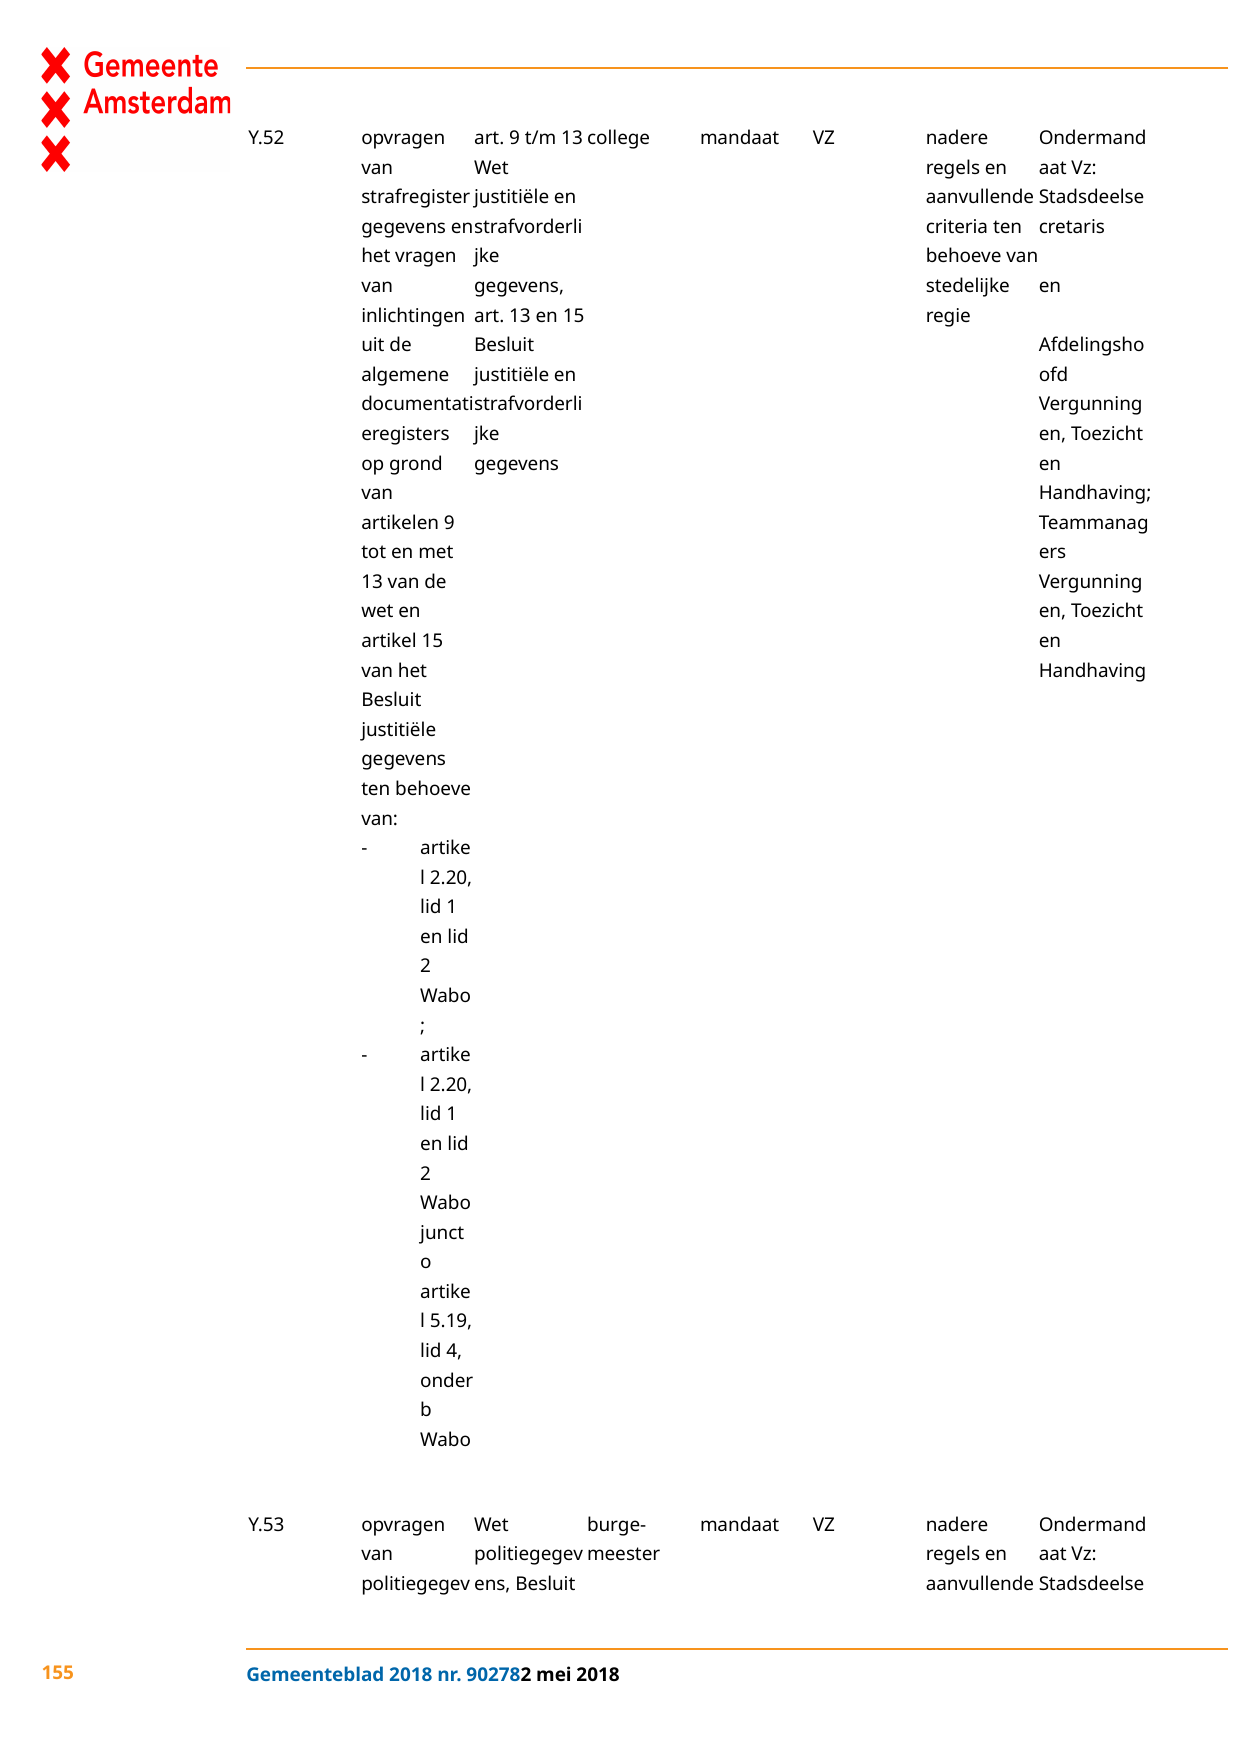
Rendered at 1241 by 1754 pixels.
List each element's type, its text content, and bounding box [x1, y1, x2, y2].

table_cell art. 9 t/m 13 Wet justitiële en strafvorderlijke gegevens, art. 13 en 15 Besluit justitiële en strafvorderlijke gegevens [474, 95, 587, 1481]
table_cell mandaat [700, 95, 813, 1481]
table_cell college [587, 95, 700, 1481]
table_cell nadere regels en aanvullende criteria ten behoeve van stedelijke regie [926, 95, 1038, 1481]
table_cell opvragen van politiegegev [361, 1481, 474, 1596]
table_cell mandaat [700, 1481, 813, 1596]
picture [41, 47, 231, 172]
table_cell VZ [813, 95, 926, 1481]
table_cell burge-meester [587, 1481, 700, 1596]
table_cell Y.53 [248, 1481, 361, 1596]
table_cell Y.52 [248, 95, 361, 1481]
table_cell Ondermandaat Vz: Stadsdeelse [1039, 1481, 1152, 1596]
table_cell opvragen van strafregistergegevens en het vragen van inlichtingen uit de algemene documentatieregisters op grond van artikelen 9 tot en met 13 van de wet en artikel 15 van het Besluit justitiële gegevens ten behoeve van: artikel 2.20, lid 1 en lid 2 Wabo; artikel 2.20, lid 1 en lid 2 Wabo juncto artikel 5.19, lid 4, onder b Wabo [361, 95, 474, 1481]
table_cell Wet politiegegevens, Besluit [474, 1481, 587, 1596]
table_cell Ondermandaat Vz: Stadsdeelsecretaris en Afdelingshoofd Vergunningen, Toezicht en Handhaving; Teammanagers Vergunningen, Toezicht en Handhaving [1039, 95, 1152, 1481]
table_cell VZ [813, 1481, 926, 1596]
table_cell nadere regels en aanvullende [926, 1481, 1038, 1596]
